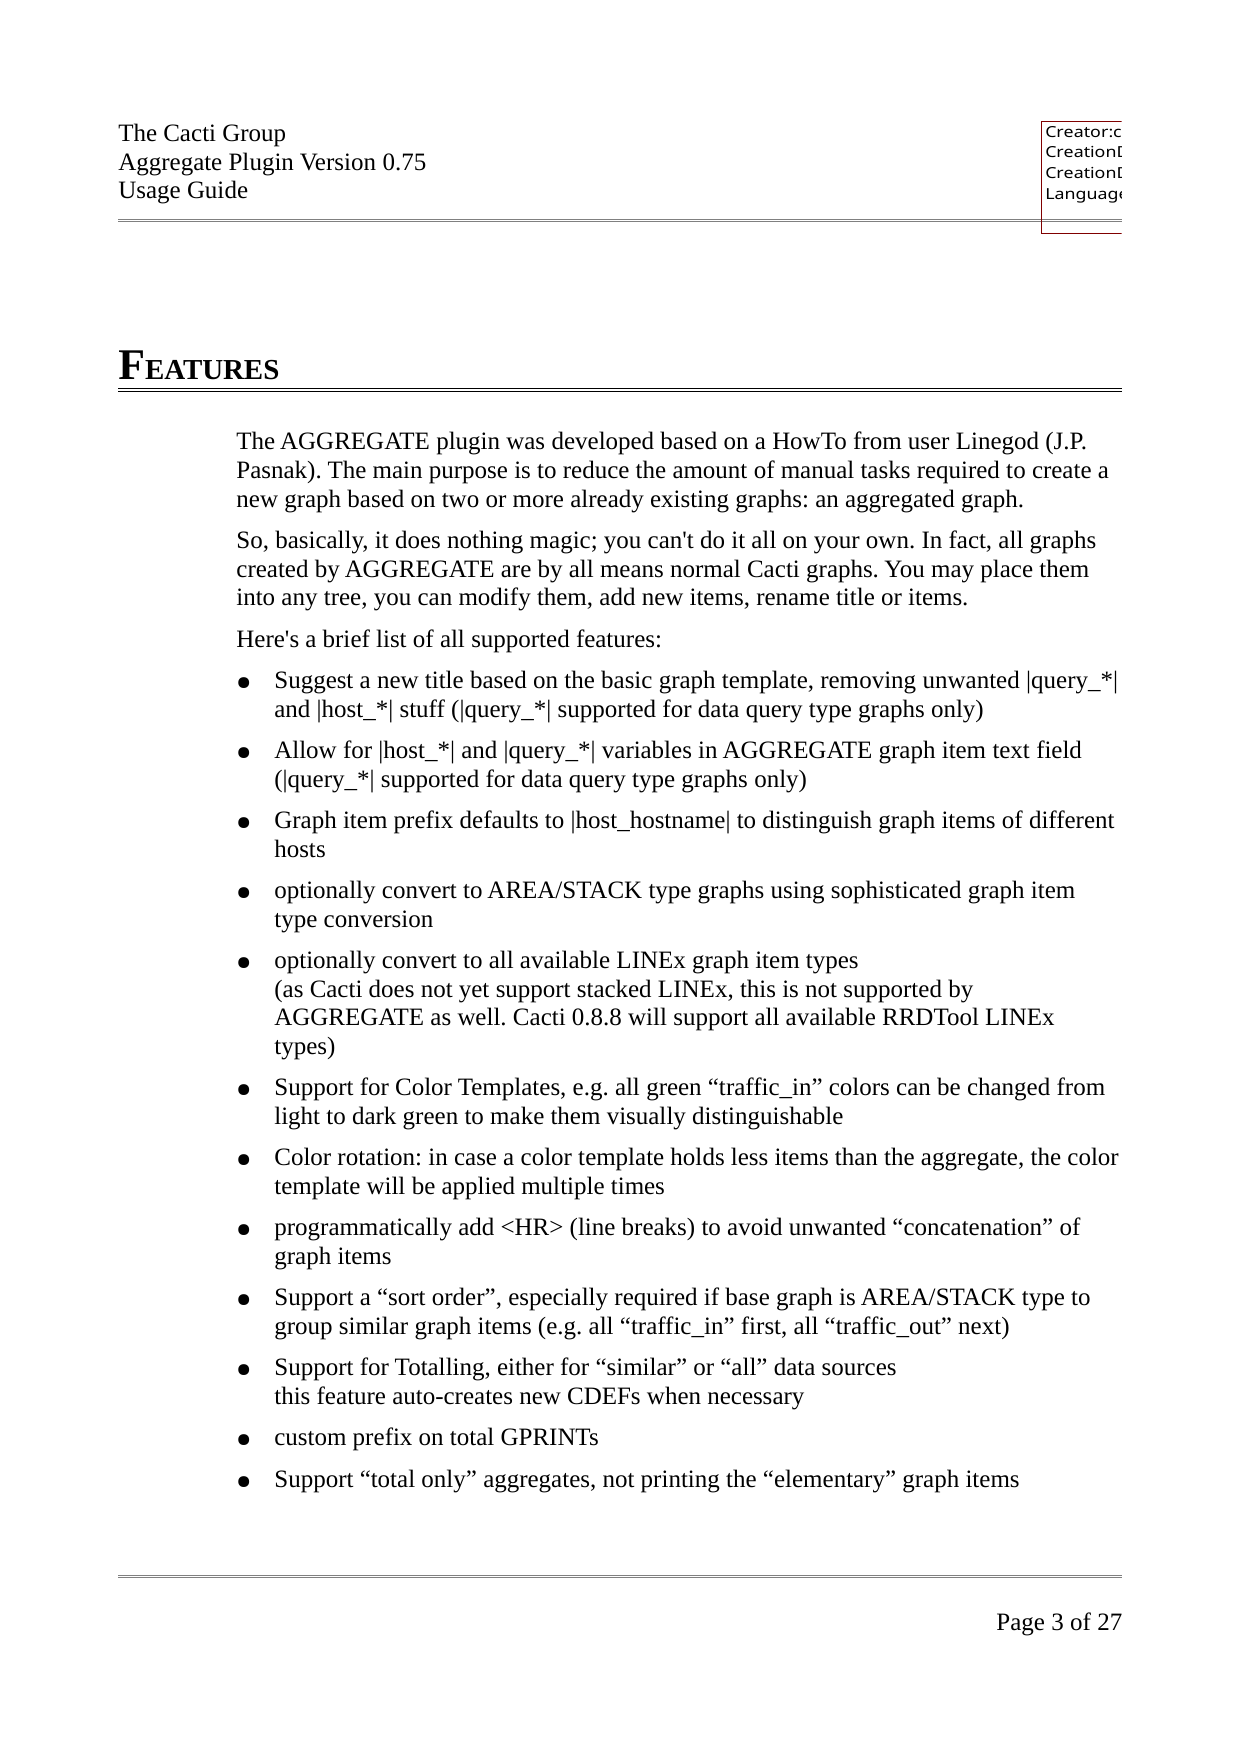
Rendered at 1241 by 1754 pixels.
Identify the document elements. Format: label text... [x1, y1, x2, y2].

list Color rotation: in case a color template holds less items than the aggregate, the color template will be applied multiple times [236, 1142, 1122, 1200]
list custom prefix on total GPRINTs [236, 1422, 1122, 1451]
text Here's a brief list of all supported features: [236, 624, 1122, 652]
list Support a “sort order”, especially required if base graph is AREA/STACK type to group similar graph items (e.g. all “traffic_in” first, all “traffic_out” next) [236, 1282, 1122, 1340]
list optionally convert to all available LINEx graph item types (as Cacti does not yet support stacked LINEx, this is not supported by AGGREGATE as well. Cacti 0.8.8 will support all available RRDTool LINEx types) [236, 945, 1122, 1060]
list Allow for |host_*| and |query_*| variables in AGGREGATE graph item text field (|query_*| supported for data query type graphs only) [236, 735, 1122, 792]
list Support “total only” aggregates, not printing the “elementary” graph items [236, 1464, 1122, 1492]
list Suggest a new title based on the basic graph template, removing unwanted |query_*| and |host_*| stuff (|query_*| supported for data query type graphs only) [236, 665, 1122, 722]
subtitle Features [118, 338, 1122, 388]
text The AGGREGATE plugin was developed based on a HowTo from user Linegod (J.P. Pasnak). The main purpose is to reduce the amount of manual tasks required to create a new graph based on two or more already existing graphs: an aggregated graph. [236, 426, 1122, 512]
list programmatically add <HR> (line breaks) to avoid unwanted “concatenation” of graph items [236, 1212, 1122, 1270]
list optionally convert to AREA/STACK type graphs using sophisticated graph item type conversion [236, 875, 1122, 932]
list Support for Color Templates, e.g. all green “traffic_in” colors can be changed from light to dark green to make them visually distinguishable [236, 1072, 1122, 1130]
list Support for Totalling, either for “similar” or “all” data sources this feature auto-creates new CDEFs when necessary [236, 1352, 1122, 1410]
list Graph item prefix defaults to |host_hostname| to distinguish graph items of different hosts [236, 805, 1122, 862]
text So, basically, it does nothing magic; you can't do it all on your own. In fact, all graphs created by AGGREGATE are by all means normal Cacti graphs. You may place them into any tree, you can modify them, add new items, rename title or items. [236, 525, 1122, 611]
